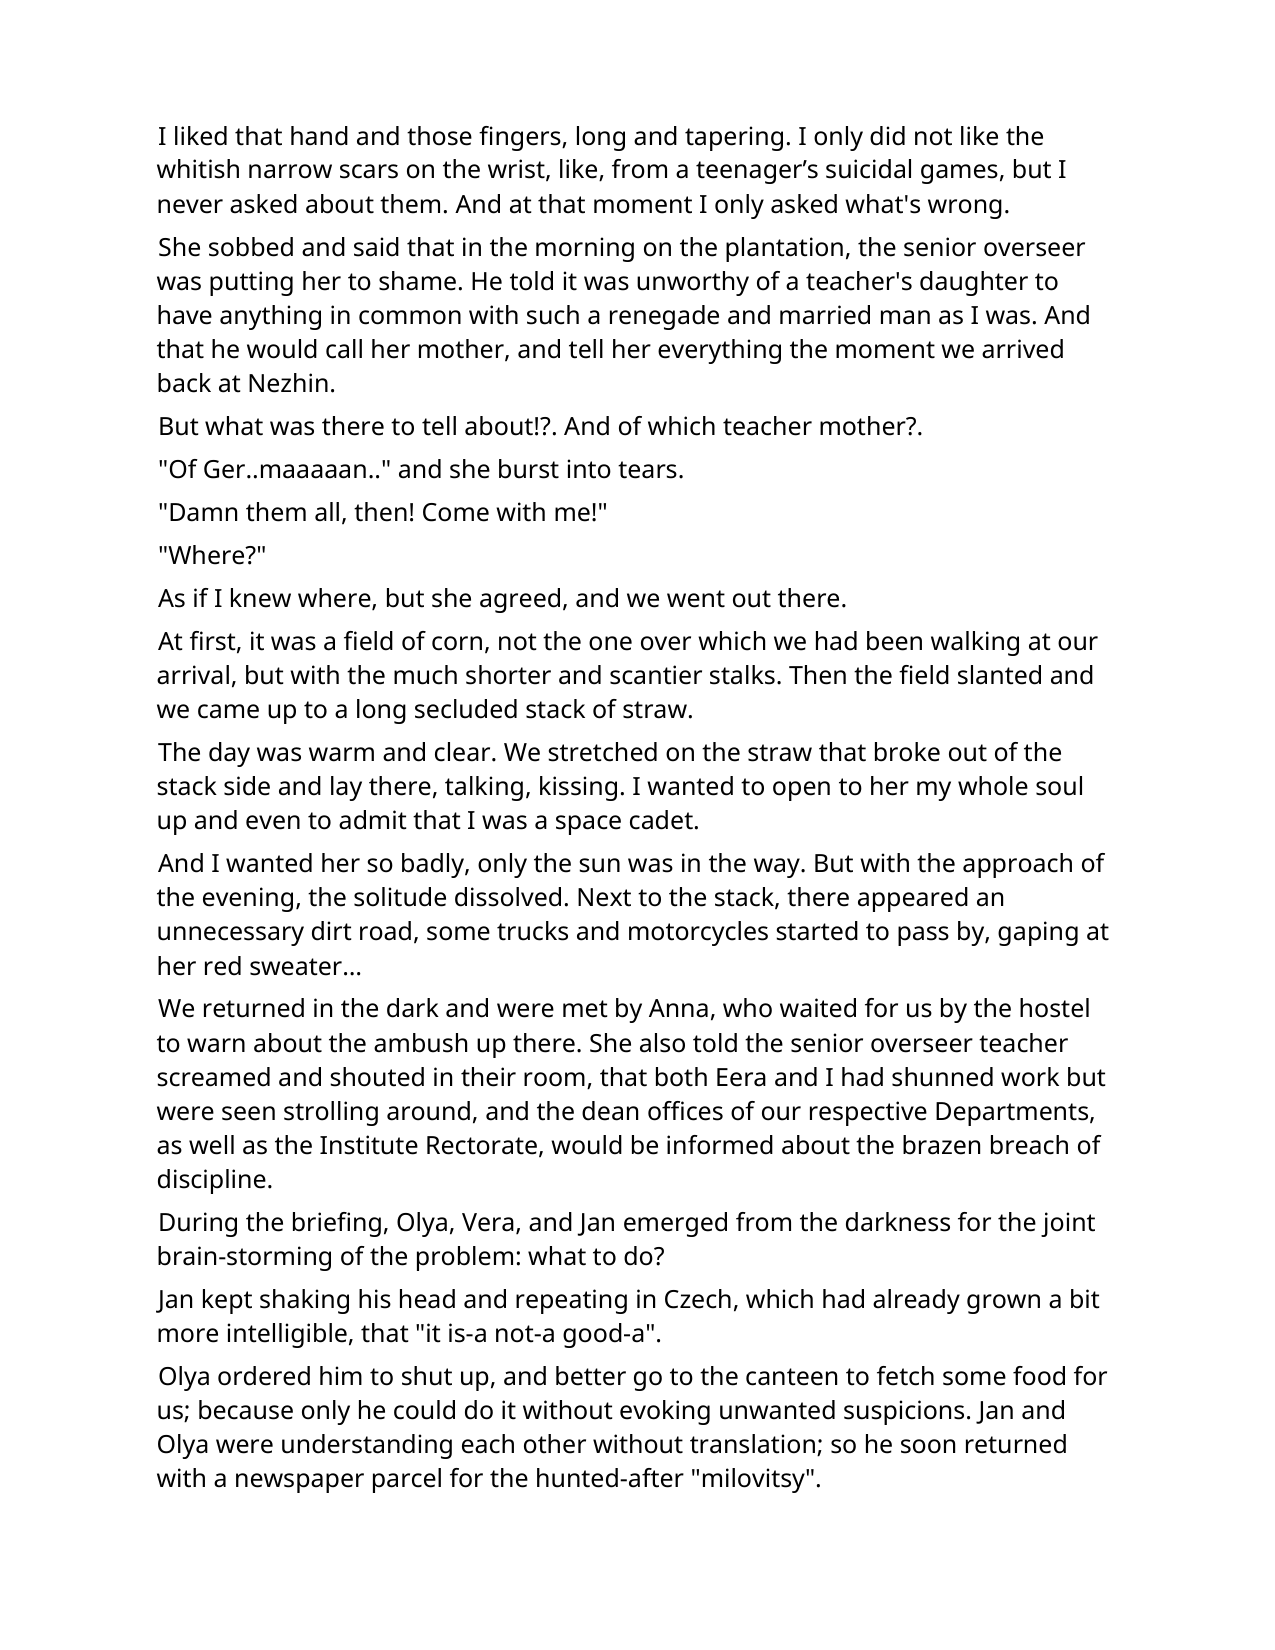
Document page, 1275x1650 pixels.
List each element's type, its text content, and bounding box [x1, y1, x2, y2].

text Olya ordered him to shut up, and better go to the canteen to fetch some food for us; because only he could do it without evoking unwanted suspicions. Jan and Olya were understanding each other without translation; so he soon returned with a newspaper parcel for the hunted-after "milovitsy". [156, 1359, 1118, 1495]
text And I wanted her so badly, only the sun was in the way. But with the approach of the evening, the solitude dissolved. Next to the stack, there appeared an unnecessary dirt road, some trucks and motorcycles started to pass by, gaping at her red sweater… [156, 846, 1118, 982]
text "Of Ger..maaaaan.." and she burst into tears. [156, 452, 1118, 486]
text She sobbed and said that in the morning on the plantation, the senior overseer was putting her to shame. He told it was unworthy of a teacher's daughter to have anything in common with such a renegade and married man as I was. And that he would call her mother, and tell her everything the moment we arrived back at Nezhin. [156, 229, 1118, 399]
text Jan kept shaking his head and repeating in Czech, which had already grown a bit more intelligible, that "it is-a not-a good-a". [156, 1282, 1118, 1350]
text "Damn them all, then! Come with me!" [156, 494, 1118, 529]
text At first, it was a field of corn, not the one over which we had been walking at our arrival, but with the much shorter and scantier stalks. Then the field slanted and we came up to a long secluded stack of straw. [156, 624, 1118, 726]
text During the briefing, Olya, Vera, and Jan emerged from the darkness for the joint brain-storming of the problem: what to do? [156, 1204, 1118, 1273]
text "Where?" [156, 538, 1118, 572]
text I liked that hand and those fingers, long and tapering. I only did not like the whitish narrow scars on the wrist, like, from a teenager’s suicidal games, but I never asked about them. And at that moment I only asked what's wrong. [156, 118, 1118, 220]
text We returned in the dark and were met by Anna, who waited for us by the hostel to warn about the ambush up there. She also told the senior overseer teacher screamed and shouted in their room, that both Eera and I had shunned work but were seen strolling around, and the dean offices of our respective Departments, as well as the Institute Rectorate, would be informed about the brazen breach of discipline. [156, 991, 1118, 1196]
text The day was warm and clear. We stretched on the straw that broke out of the stack side and lay there, talking, kissing. I wanted to open to her my whole soul up and even to admit that I was a space cadet. [156, 735, 1118, 837]
text But what was there to tell about!?. And of which teacher mother?. [156, 408, 1118, 443]
text As if I knew where, but she agreed, and we went out there. [156, 581, 1118, 615]
